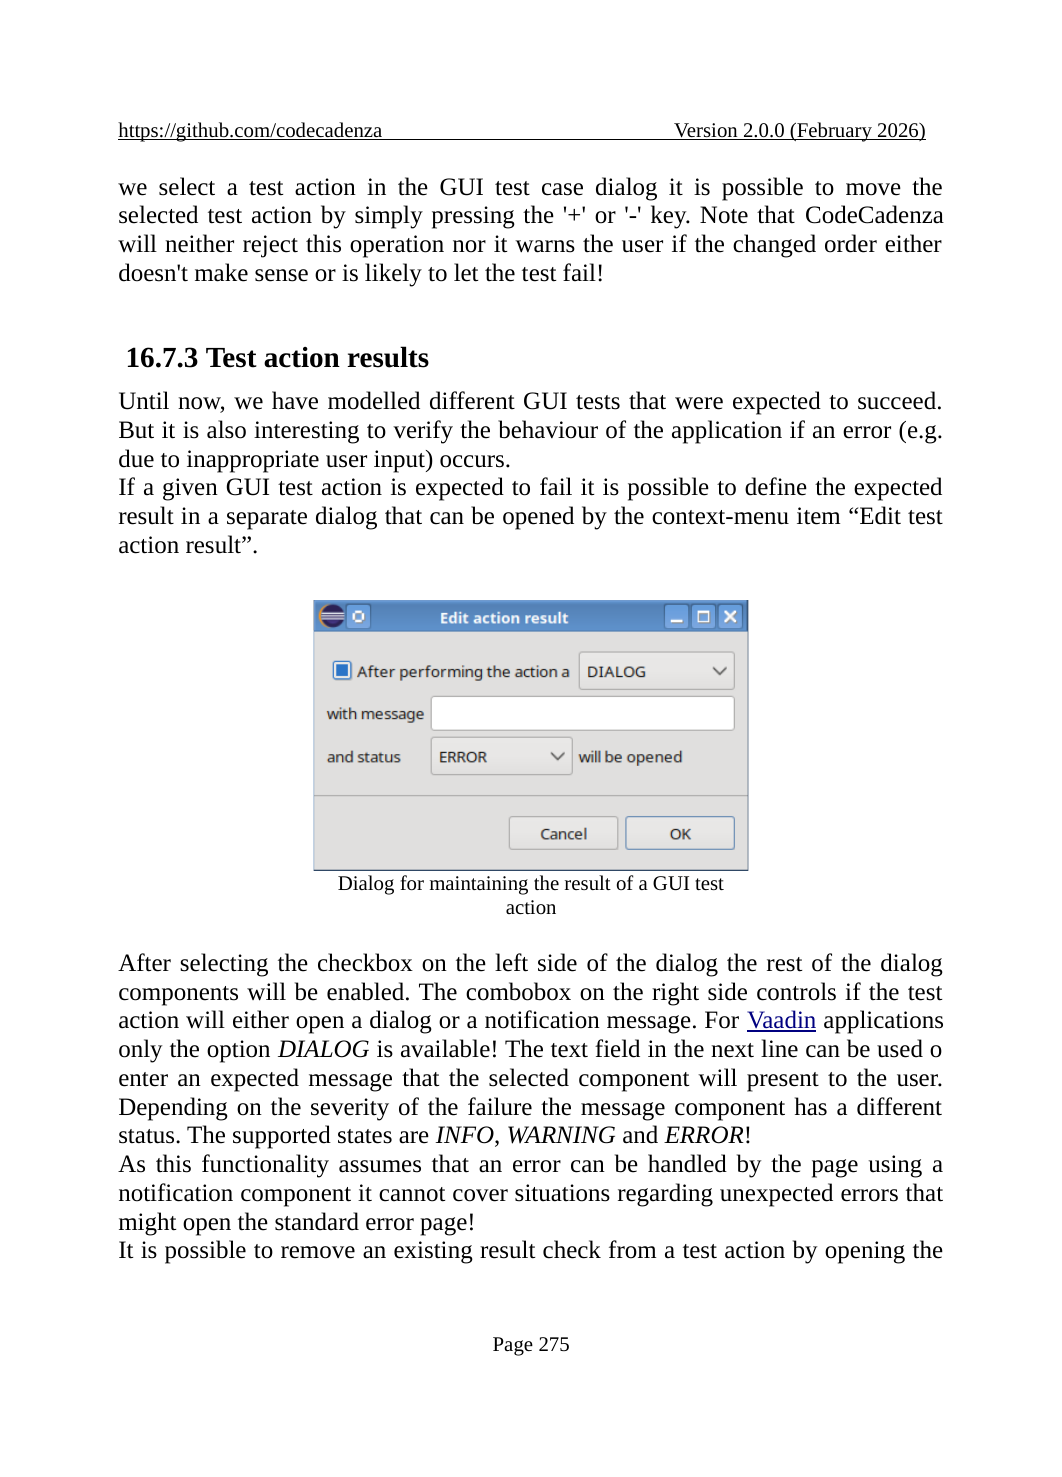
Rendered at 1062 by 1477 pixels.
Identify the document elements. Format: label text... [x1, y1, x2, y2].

subtitle Test action results [118, 340, 944, 374]
text As this functionality assumes that an error can be handled by the page using a notification component it cannot cover situations regarding unexpected errors that might open the standard error page! [118, 1149, 944, 1235]
text If a given GUI test action is expected to fail it is possible to define the expected result in a separate dialog that can be opened by the context-menu item “Edit test action result”. [118, 472, 944, 559]
text we select a test action in the GUI test case dialog it is possible to move the selected test action by simply pressing the '+' or '-' key. Note that CodeCadenza will neither reject this operation nor it warns the user if the changed order either doesn't make sense or is likely to let the test fail! [118, 172, 944, 287]
text Dialog for maintaining the result of a GUI test action [313, 871, 748, 919]
text After selecting the checkbox on the left side of the dialog the rest of the dialog components will be enabled. The combobox on the right side controls if the test action will either open a dialog or a notification message. For Vaadin applications only the option DIALOG is available! The text field in the next line can be used o enter an expected message that the selected component will present to the user. Depending on the severity of the failure the message component has a different status. The supported states are INFO, WARNING and ERROR! [118, 948, 944, 1149]
text Until now, we have modelled different GUI tests that were expected to succeed. But it is also interesting to verify the behaviour of the application if an error (e.g. due to inappropriate user input) occurs. [118, 386, 944, 472]
picture [313, 600, 749, 871]
text It is possible to remove an existing result check from a test action by opening the [118, 1235, 944, 1264]
